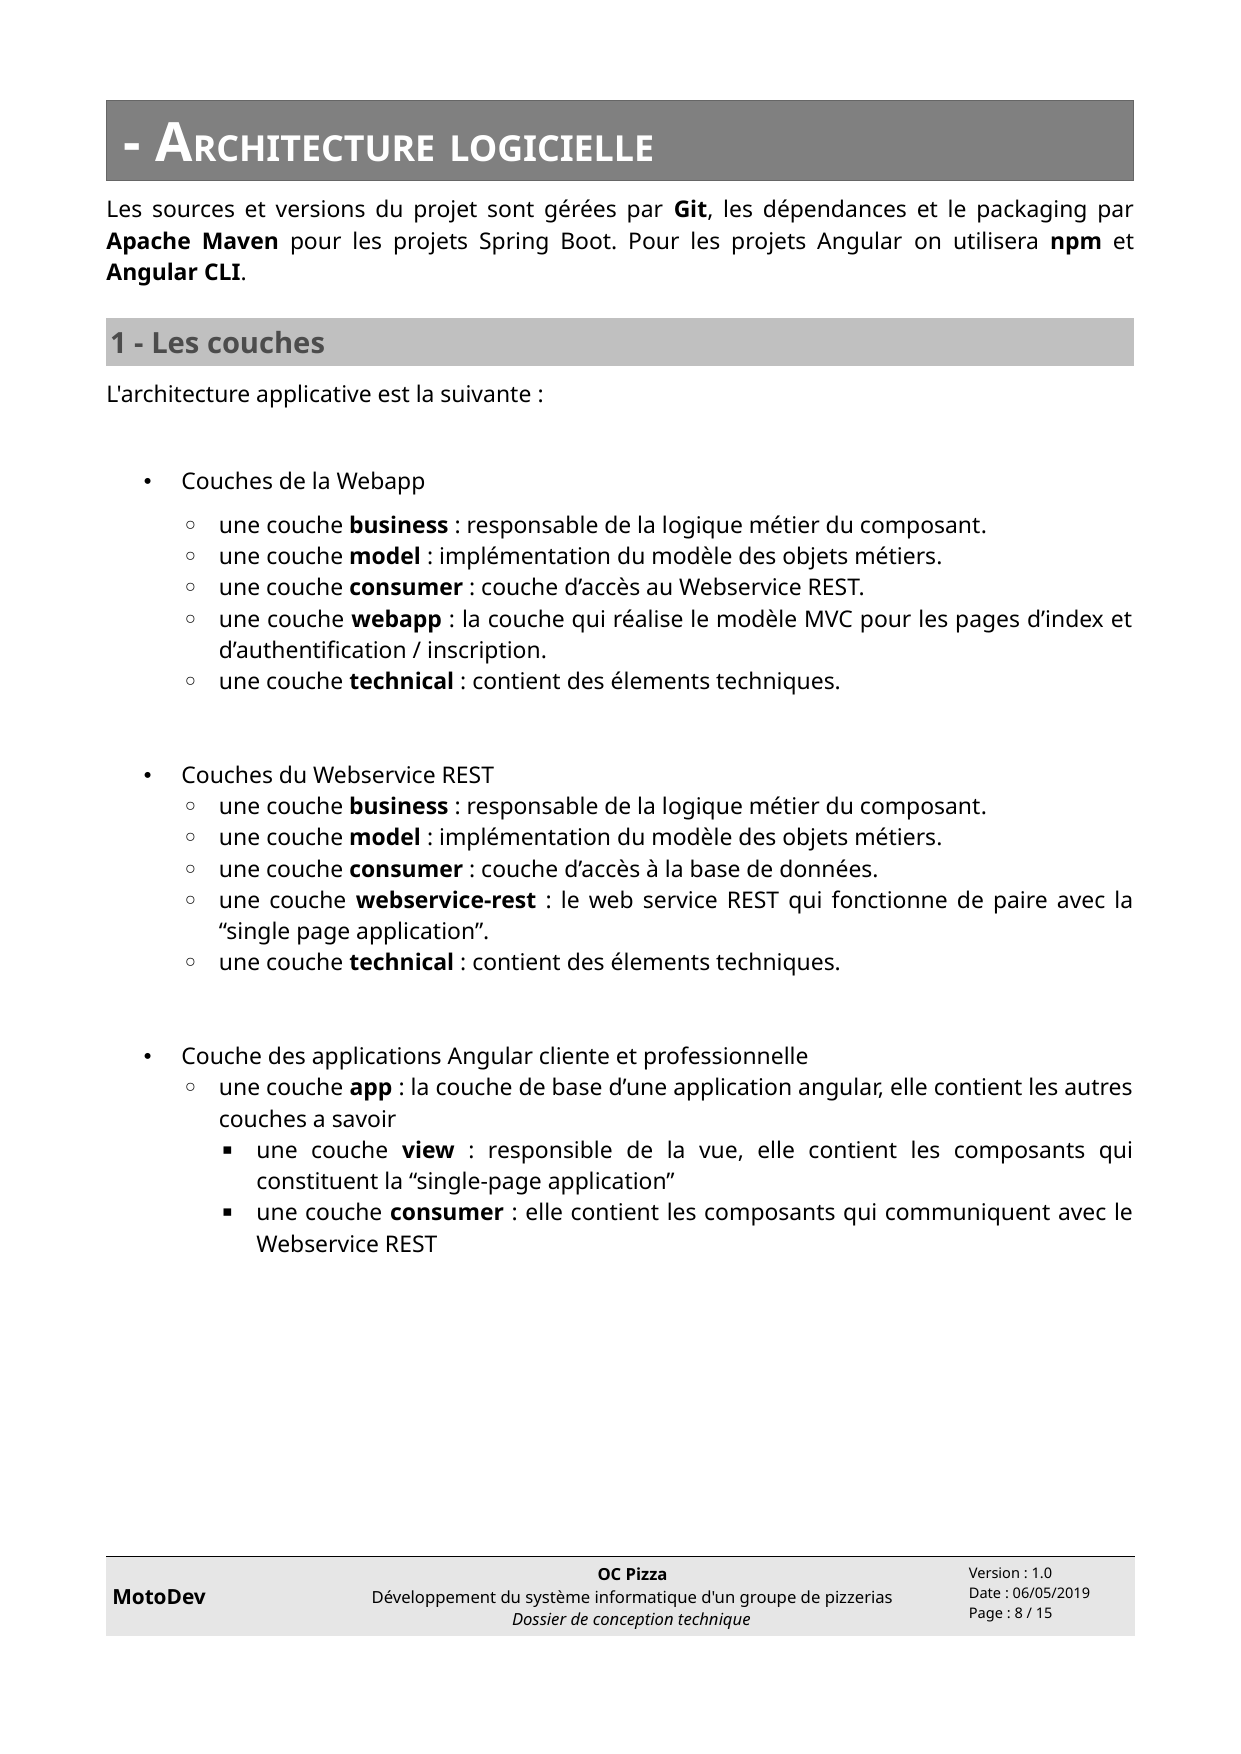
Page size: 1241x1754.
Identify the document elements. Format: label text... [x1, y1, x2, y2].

list une couche app : la couche de base d’une application angular, elle contient les autres couches a savoir [181, 1071, 1134, 1134]
list Couche des applications Angular cliente et professionnelle [144, 1040, 1134, 1071]
list une couche webapp : la couche qui réalise le modèle MVC pour les pages d’index et d’authentification / inscription. [181, 602, 1134, 665]
list une couche model : implémentation du modèle des objets métiers. [181, 540, 1134, 571]
list une couche model : implémentation du modèle des objets métiers. [181, 821, 1134, 852]
text L'architecture applicative est la suivante : [106, 377, 1134, 409]
subtitle Les couches [107, 320, 1133, 365]
list une couche consumer : couche d’accès à la base de données. [181, 852, 1134, 884]
list une couche view : responsible de la vue, elle contient les composants qui constituent la “single-page application” [219, 1134, 1134, 1196]
text Les sources et versions du projet sont gérées par Git, les dépendances et le packaging par Apache Maven pour les projets Spring Boot. Pour les projets Angular on utilisera npm et Angular CLI. [106, 193, 1134, 287]
list une couche technical : contient des élements techniques. [181, 946, 1134, 977]
list une couche webservice-rest : le web service REST qui fonctionne de paire avec la “single page application”. [181, 884, 1134, 946]
subtitle Architecture logicielle [107, 101, 1133, 180]
list une couche business : responsable de la logique métier du composant. [181, 509, 1134, 540]
list une couche technical : contient des élements techniques. [181, 665, 1134, 696]
list une couche consumer : elle contient les composants qui communiquent avec le Webservice REST [219, 1196, 1134, 1259]
list une couche consumer : couche d’accès au Webservice REST. [181, 571, 1134, 602]
list une couche business : responsable de la logique métier du composant. [181, 790, 1134, 821]
list Couches du Webservice REST [144, 759, 1134, 790]
list Couches de la Webapp [144, 465, 1134, 496]
